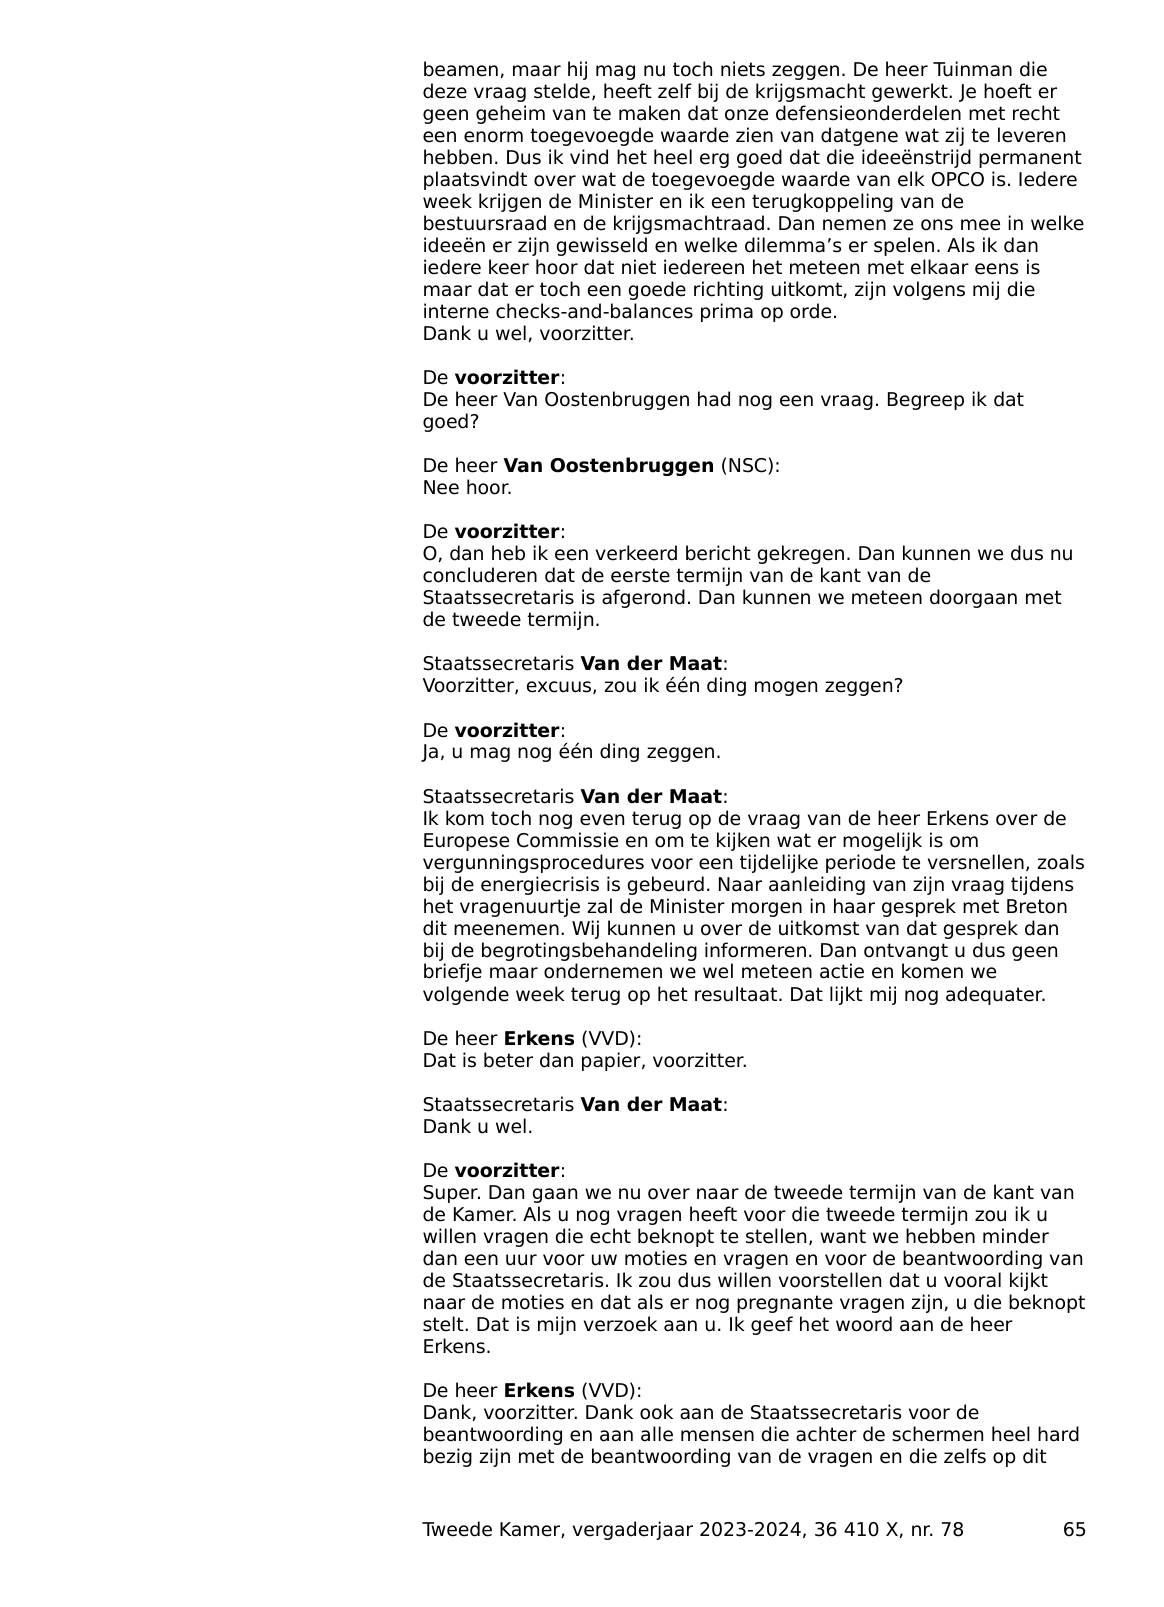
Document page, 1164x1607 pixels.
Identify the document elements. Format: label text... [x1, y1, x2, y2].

text De voorzitter: [422, 521, 1087, 543]
text De heer Erkens (VVD): [422, 1380, 1087, 1402]
text De heer Erkens (VVD): [422, 1028, 1087, 1049]
text Dank u wel. [422, 1116, 1087, 1138]
text De voorzitter: [422, 367, 1087, 389]
text De heer Van Oostenbruggen had nog een vraag. Begreep ik dat goed? [422, 389, 1087, 433]
text beamen, maar hij mag nu toch niets zeggen. De heer Tuinman die deze vraag stelde, heeft zelf bij de krijgsmacht gewerkt. Je hoeft er geen geheim van te maken dat onze defensieonderdelen met recht een enorm toegevoegde waarde zien van datgene wat zij te leveren hebben. Dus ik vind het heel erg goed dat die ideeënstrijd permanent plaatsvindt over wat de toegevoegde waarde van elk OPCO is. Iedere week krijgen de Minister en ik een terugkoppeling van de bestuursraad en de krijgsmachtraad. Dan nemen ze ons mee in welke ideeën er zijn gewisseld en welke dilemma’s er spelen. Als ik dan iedere keer hoor dat niet iedereen het meteen met elkaar eens is maar dat er toch een goede richting uitkomt, zijn volgens mij die interne checks-and-balances prima op orde. [422, 59, 1087, 323]
text O, dan heb ik een verkeerd bericht gekregen. Dan kunnen we dus nu concluderen dat de eerste termijn van de kant van de Staatssecretaris is afgerond. Dan kunnen we meteen doorgaan met de tweede termijn. [422, 543, 1087, 631]
text De heer Van Oostenbruggen (NSC): [422, 455, 1087, 477]
text Dat is beter dan papier, voorzitter. [422, 1049, 1087, 1072]
text Staatssecretaris Van der Maat: [422, 786, 1087, 808]
text Ik kom toch nog even terug op de vraag van de heer Erkens over de Europese Commissie en om te kijken wat er mogelijk is om vergunningsprocedures voor een tijdelijke periode te versnellen, zoals bij de energiecrisis is gebeurd. Naar aanleiding van zijn vraag tijdens het vragenuurtje zal de Minister morgen in haar gesprek met Breton dit meenemen. Wij kunnen u over de uitkomst van dat gesprek dan bij de begrotingsbehandeling informeren. Dan ontvangt u dus geen briefje maar ondernemen we wel meteen actie en komen we volgende week terug op het resultaat. Dat lijkt mij nog adequater. [422, 808, 1087, 1005]
text Voorzitter, excuus, zou ik één ding mogen zeggen? [422, 675, 1087, 697]
text De voorzitter: [422, 1160, 1087, 1182]
text Staatssecretaris Van der Maat: [422, 653, 1087, 675]
text Staatssecretaris Van der Maat: [422, 1094, 1087, 1116]
text Ja, u mag nog één ding zeggen. [422, 741, 1087, 763]
text Super. Dan gaan we nu over naar de tweede termijn van de kant van de Kamer. Als u nog vragen heeft voor die tweede termijn zou ik u willen vragen die echt beknopt te stellen, want we hebben minder dan een uur voor uw moties en vragen en voor de beantwoording van de Staatssecretaris. Ik zou dus willen voorstellen dat u vooral kijkt naar de moties en dat als er nog pregnante vragen zijn, u die beknopt stelt. Dat is mijn verzoek aan u. Ik geef het woord aan de heer Erkens. [422, 1182, 1087, 1358]
text Dank, voorzitter. Dank ook aan de Staatssecretaris voor de beantwoording en aan alle mensen die achter de schermen heel hard bezig zijn met de beantwoording van de vragen en die zelfs op dit [422, 1402, 1087, 1468]
text Dank u wel, voorzitter. [422, 323, 1087, 345]
text De voorzitter: [422, 719, 1087, 741]
text Nee hoor. [422, 477, 1087, 499]
